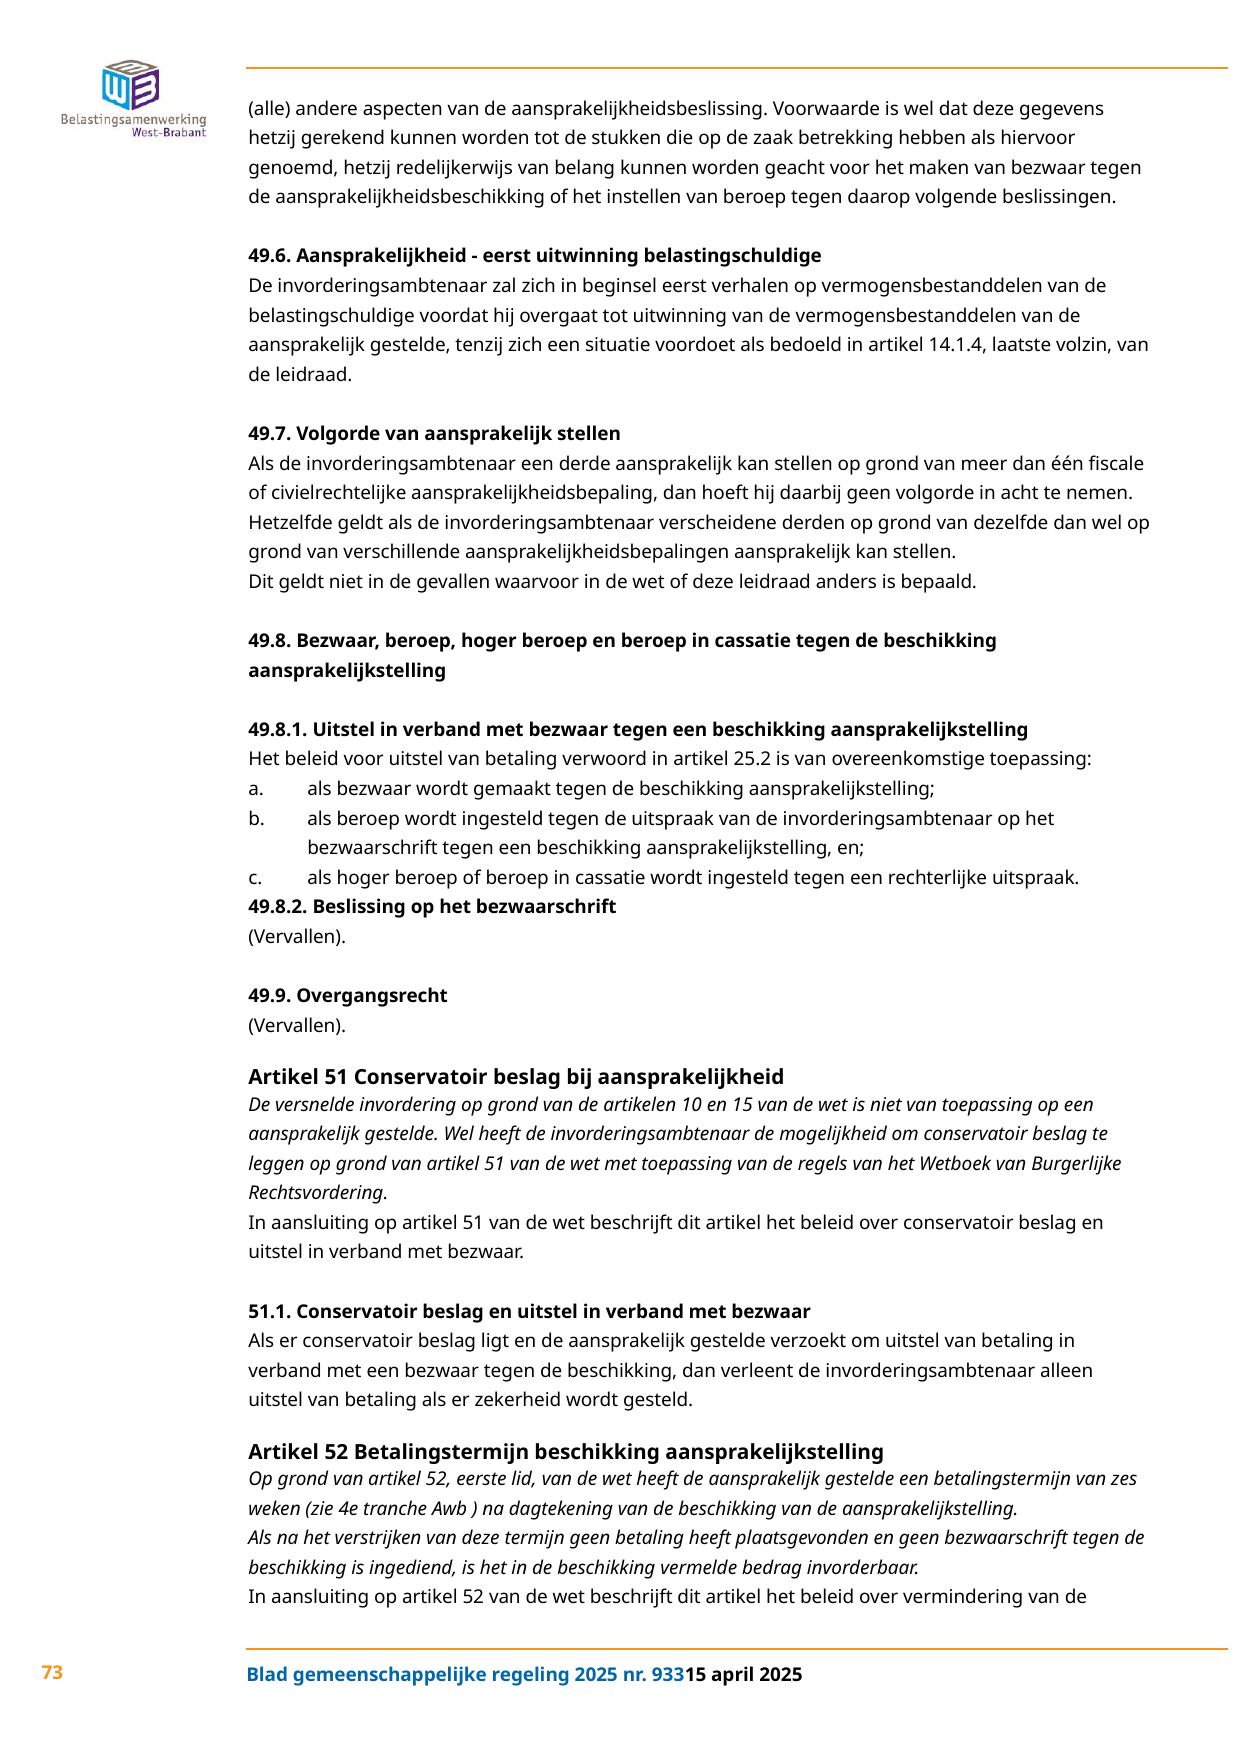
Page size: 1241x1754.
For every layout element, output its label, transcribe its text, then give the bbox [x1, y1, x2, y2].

text Dit geldt niet in de gevallen waarvoor in de wet of deze leidraad anders is bepaald. [248, 568, 1152, 594]
text Op grond van artikel 52, eerste lid, van de wet heeft de aansprakelijk gestelde een betalingstermijn van zes weken (zie 4e tranche Awb ) na dagtekening van de beschikking van de aansprakelijkstelling. [248, 1465, 1152, 1521]
text Artikel 52 Betalingstermijn beschikking aansprakelijkstelling [248, 1437, 1152, 1465]
text Als de invorderingsambtenaar een derde aansprakelijk kan stellen op grond van meer dan één fiscale of civielrechtelijke aansprakelijkheidsbepaling, dan hoeft hij daarbij geen volgorde in acht te nemen. Hetzelfde geldt als de invorderingsambtenaar verscheidene derden op grond van dezelfde dan wel op grond van verschillende aansprakelijkheidsbepalingen aansprakelijk kan stellen. [248, 450, 1152, 564]
text Het beleid voor uitstel van betaling verwoord in artikel 25.2 is van overeenkomstige toepassing: [248, 746, 1152, 771]
text 49.8.1. Uitstel in verband met bezwaar tegen een beschikking aansprakelijkstelling [248, 716, 1152, 742]
text In aansluiting op artikel 51 van de wet beschrijft dit artikel het beleid over conservatoir beslag en uitstel in verband met bezwaar. [248, 1209, 1152, 1264]
picture [41, 47, 231, 172]
text (Vervallen). [248, 923, 1152, 949]
text 49.6. Aansprakelijkheid - eerst uitwinning belastingschuldige [248, 243, 1152, 268]
text 49.8.2. Beslissing op het bezwaarschrift [248, 893, 1152, 919]
text (alle) andere aspecten van de aansprakelijkheidsbeslissing. Voorwaarde is wel dat deze gegevens hetzij gerekend kunnen worden tot de stukken die op de zaak betrekking hebben als hiervoor genoemd, hetzij redelijkerwijs van belang kunnen worden geacht voor het maken van bezwaar tegen de aansprakelijkheidsbeschikking of het instellen van beroep tegen daarop volgende beslissingen. [248, 95, 1152, 209]
text 49.7. Volgorde van aansprakelijk stellen [248, 420, 1152, 446]
text Als er conservatoir beslag ligt en de aansprakelijk gestelde verzoekt om uitstel van betaling in verband met een bezwaar tegen de beschikking, dan verleent de invorderingsambtenaar alleen uitstel van betaling als er zekerheid wordt gesteld. [248, 1327, 1152, 1412]
text 49.9. Overgangsrecht [248, 982, 1152, 1008]
text Als na het verstrijken van deze termijn geen betaling heeft plaatsgevonden en geen bezwaarschrift tegen de beschikking is ingediend, is het in de beschikking vermelde bedrag invorderbaar. [248, 1524, 1152, 1580]
text In aansluiting op artikel 52 van de wet beschrijft dit artikel het beleid over vermindering van de [248, 1584, 1152, 1609]
text De invorderingsambtenaar zal zich in beginsel eerst verhalen op vermogensbestanddelen van de belastingschuldige voordat hij overgaat tot uitwinning van de vermogensbestanddelen van de aansprakelijk gestelde, tenzij zich een situatie voordoet als bedoeld in artikel 14.1.4, laatste volzin, van de leidraad. [248, 272, 1152, 387]
text (Vervallen). [248, 1012, 1152, 1038]
list als bezwaar wordt gemaakt tegen de beschikking aansprakelijkstelling; [248, 775, 1152, 801]
text De versnelde invordering op grond van de artikelen 10 en 15 van de wet is niet van toepassing op een aansprakelijk gestelde. Wel heeft de invorderingsambtenaar de mogelijkheid om conservatoir beslag te leggen op grond van artikel 51 van de wet met toepassing van de regels van het Wetboek van Burgerlijke Rechtsvordering. [248, 1091, 1152, 1205]
text 49.8. Bezwaar, beroep, hoger beroep en beroep in cassatie tegen de beschikking aansprakelijkstelling [248, 627, 1152, 683]
list als beroep wordt ingesteld tegen de uitspraak van de invorderingsambtenaar op het bezwaarschrift tegen een beschikking aansprakelijkstelling, en; [248, 805, 1152, 860]
text Artikel 51 Conservatoir beslag bij aansprakelijkheid [248, 1062, 1152, 1091]
list als hoger beroep of beroep in cassatie wordt ingesteld tegen een rechterlijke uitspraak. [248, 864, 1152, 890]
text 51.1. Conservatoir beslag en uitstel in verband met bezwaar [248, 1298, 1152, 1323]
